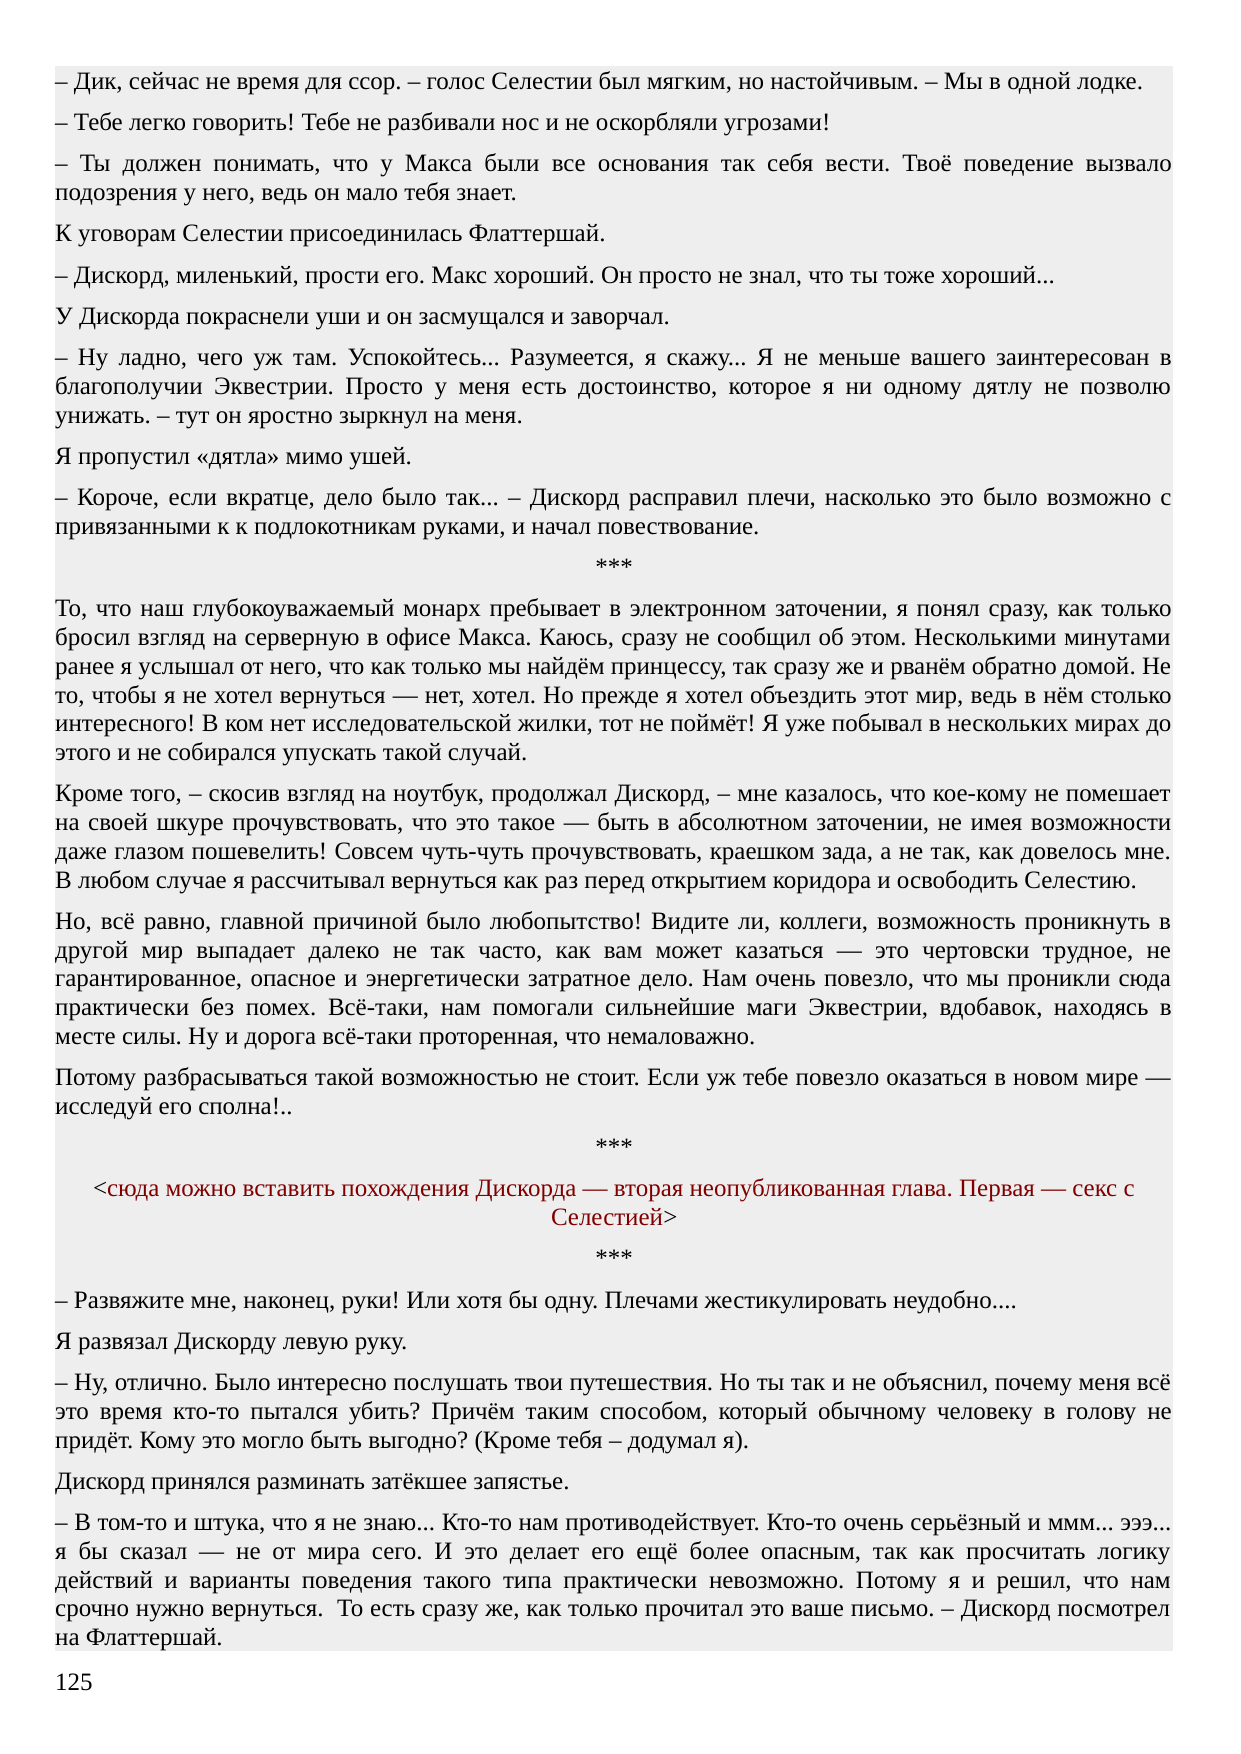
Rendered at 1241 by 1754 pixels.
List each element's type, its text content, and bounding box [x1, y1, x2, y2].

text *** [55, 1243, 1173, 1272]
text Кроме того, – скосив взгляд на ноутбук, продолжал Дискорд, – мне казалось, что кое-кому не помешает на своей шкуре прочувствовать, что это такое — быть в абсолютном заточении, не имея возможности даже глазом пошевелить! Совсем чуть-чуть прочувствовать, краешком зада, а не так, как довелось мне. В любом случае я рассчитывал вернуться как раз перед открытием коридора и освободить Селестию. [55, 778, 1173, 893]
text *** [55, 1132, 1173, 1161]
text Я пропустил «дятла» мимо ушей. [55, 441, 1173, 470]
text Дискорд принялся разминать затёкшее запястье. [55, 1466, 1173, 1495]
text У Дискорда покраснели уши и он засмущался и заворчал. [55, 301, 1173, 330]
text – В том-то и штука, что я не знаю... Кто-то нам противодействует. Кто-то очень серьёзный и ммм... эээ... я бы сказал — не от мира сего. И это делает его ещё более опасным, так как просчитать логику действий и варианты поведения такого типа практически невозможно. Потому я и решил, что нам срочно нужно вернуться. То есть сразу же, как только прочитал это ваше письмо. – Дискорд посмотрел на Флаттершай. [55, 1507, 1173, 1651]
text Но, всё равно, главной причиной было любопытство! Видите ли, коллеги, возможность проникнуть в другой мир выпадает далеко не так часто, как вам может казаться — это чертовски трудное, не гарантированное, опасное и энергетически затратное дело. Нам очень повезло, что мы проникли сюда практически без помех. Всё-таки, нам помогали сильнейшие маги Эквестрии, вдобавок, находясь в месте силы. Ну и дорога всё-таки проторенная, что немаловажно. [55, 906, 1173, 1050]
text – Ну ладно, чего уж там. Успокойтесь... Разумеется, я скажу... Я не меньше вашего заинтересован в благополучии Эквестрии. Просто у меня есть достоинство, которое я ни одному дятлу не позволю унижать. – тут он яростно зыркнул на меня. [55, 342, 1173, 428]
text К уговорам Селестии присоединилась Флаттершай. [55, 218, 1173, 247]
text – Тебе легко говорить! Тебе не разбивали нос и не оскорбляли угрозами! [55, 107, 1173, 136]
text – Ты должен понимать, что у Макса были все основания так себя вести. Твоё поведение вызвало подозрения у него, ведь он мало тебя знает. [55, 148, 1173, 206]
text – Развяжите мне, наконец, руки! Или хотя бы одну. Плечами жестикулировать неудобно.... [55, 1285, 1173, 1313]
text *** [55, 552, 1173, 581]
text – Дик, сейчас не время для ссор. – голос Селестии был мягким, но настойчивым. – Мы в одной лодке. [55, 66, 1173, 95]
text – Короче, если вкратце, дело было так... – Дискорд расправил плечи, насколько это было возможно с привязанными к к подлокотникам руками, и начал повествование. [55, 482, 1173, 540]
text <сюда можно вставить похождения Дискорда — вторая неопубликованная глава. Первая — секс с Селестией> [55, 1173, 1173, 1231]
text Я развязал Дискорду левую руку. [55, 1326, 1173, 1355]
text – Дискорд, миленький, прости его. Макс хороший. Он просто не знал, что ты тоже хороший... [55, 260, 1173, 288]
text То, что наш глубокоуважаемый монарх пребывает в электронном заточении, я понял сразу, как только бросил взгляд на серверную в офисе Макса. Каюсь, сразу не сообщил об этом. Несколькими минутами ранее я услышал от него, что как только мы найдём принцессу, так сразу же и рванём обратно домой. Не то, чтобы я не хотел вернуться — нет, хотел. Но прежде я хотел объездить этот мир, ведь в нём столько интересного! В ком нет исследовательской жилки, тот не поймёт! Я уже побывал в нескольких мирах до этого и не собирался упускать такой случай. [55, 593, 1173, 766]
text Потому разбрасываться такой возможностью не стоит. Если уж тебе повезло оказаться в новом мире — исследуй его сполна!.. [55, 1062, 1173, 1120]
text – Ну, отлично. Было интересно послушать твои путешествия. Но ты так и не объяснил, почему меня всё это время кто-то пытался убить? Причём таким способом, который обычному человеку в голову не придёт. Кому это могло быть выгодно? (Кроме тебя – додумал я). [55, 1367, 1173, 1453]
